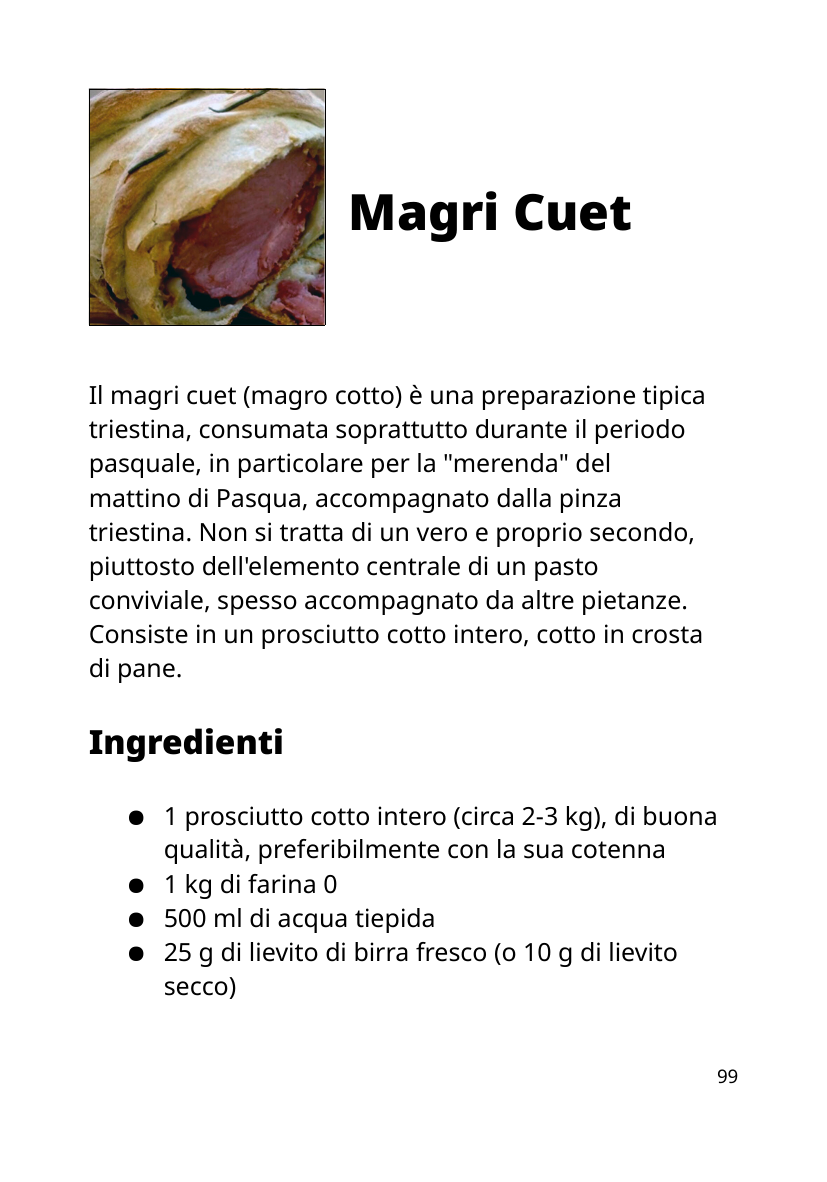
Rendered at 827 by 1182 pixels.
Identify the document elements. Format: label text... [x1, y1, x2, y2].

text Ingredienti [88, 719, 732, 764]
list 1 prosciutto cotto intero (circa 2-3 kg), di buona qualità, preferibilmente con la sua cotenna [126, 798, 738, 866]
list 500 ml di acqua tiepida [126, 900, 738, 934]
list 25 g di lievito di birra fresco (o 10 g di lievito secco) [126, 934, 738, 1002]
text Il magri cuet (magro cotto) è una preparazione tipica triestina, consumata soprattutto durante il periodo pasquale, in particolare per la "merenda" del mattino di Pasqua, accompagnato dalla pinza triestina. Non si tratta di un vero e proprio secondo, piuttosto dell'elemento centrale di un pasto conviviale, spesso accompagnato da altre pietanze. Consiste in un prosciutto cotto intero, cotto in crosta di pane. [88, 378, 709, 684]
picture [90, 90, 325, 325]
text Magri Cuet [326, 177, 738, 245]
list 1 kg di farina 0 [126, 866, 738, 900]
